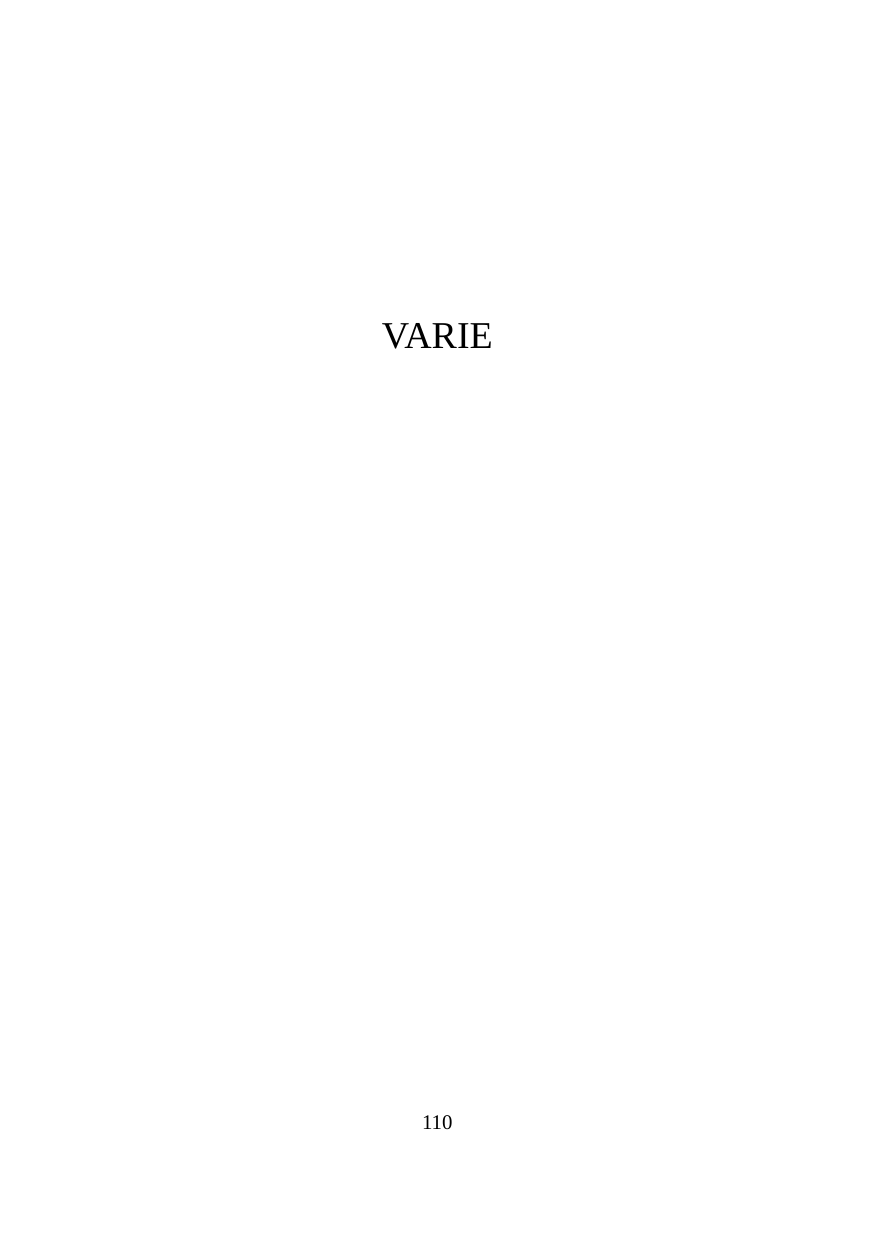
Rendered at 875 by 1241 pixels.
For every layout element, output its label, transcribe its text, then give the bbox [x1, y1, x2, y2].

subtitle VARIE [106, 313, 768, 357]
